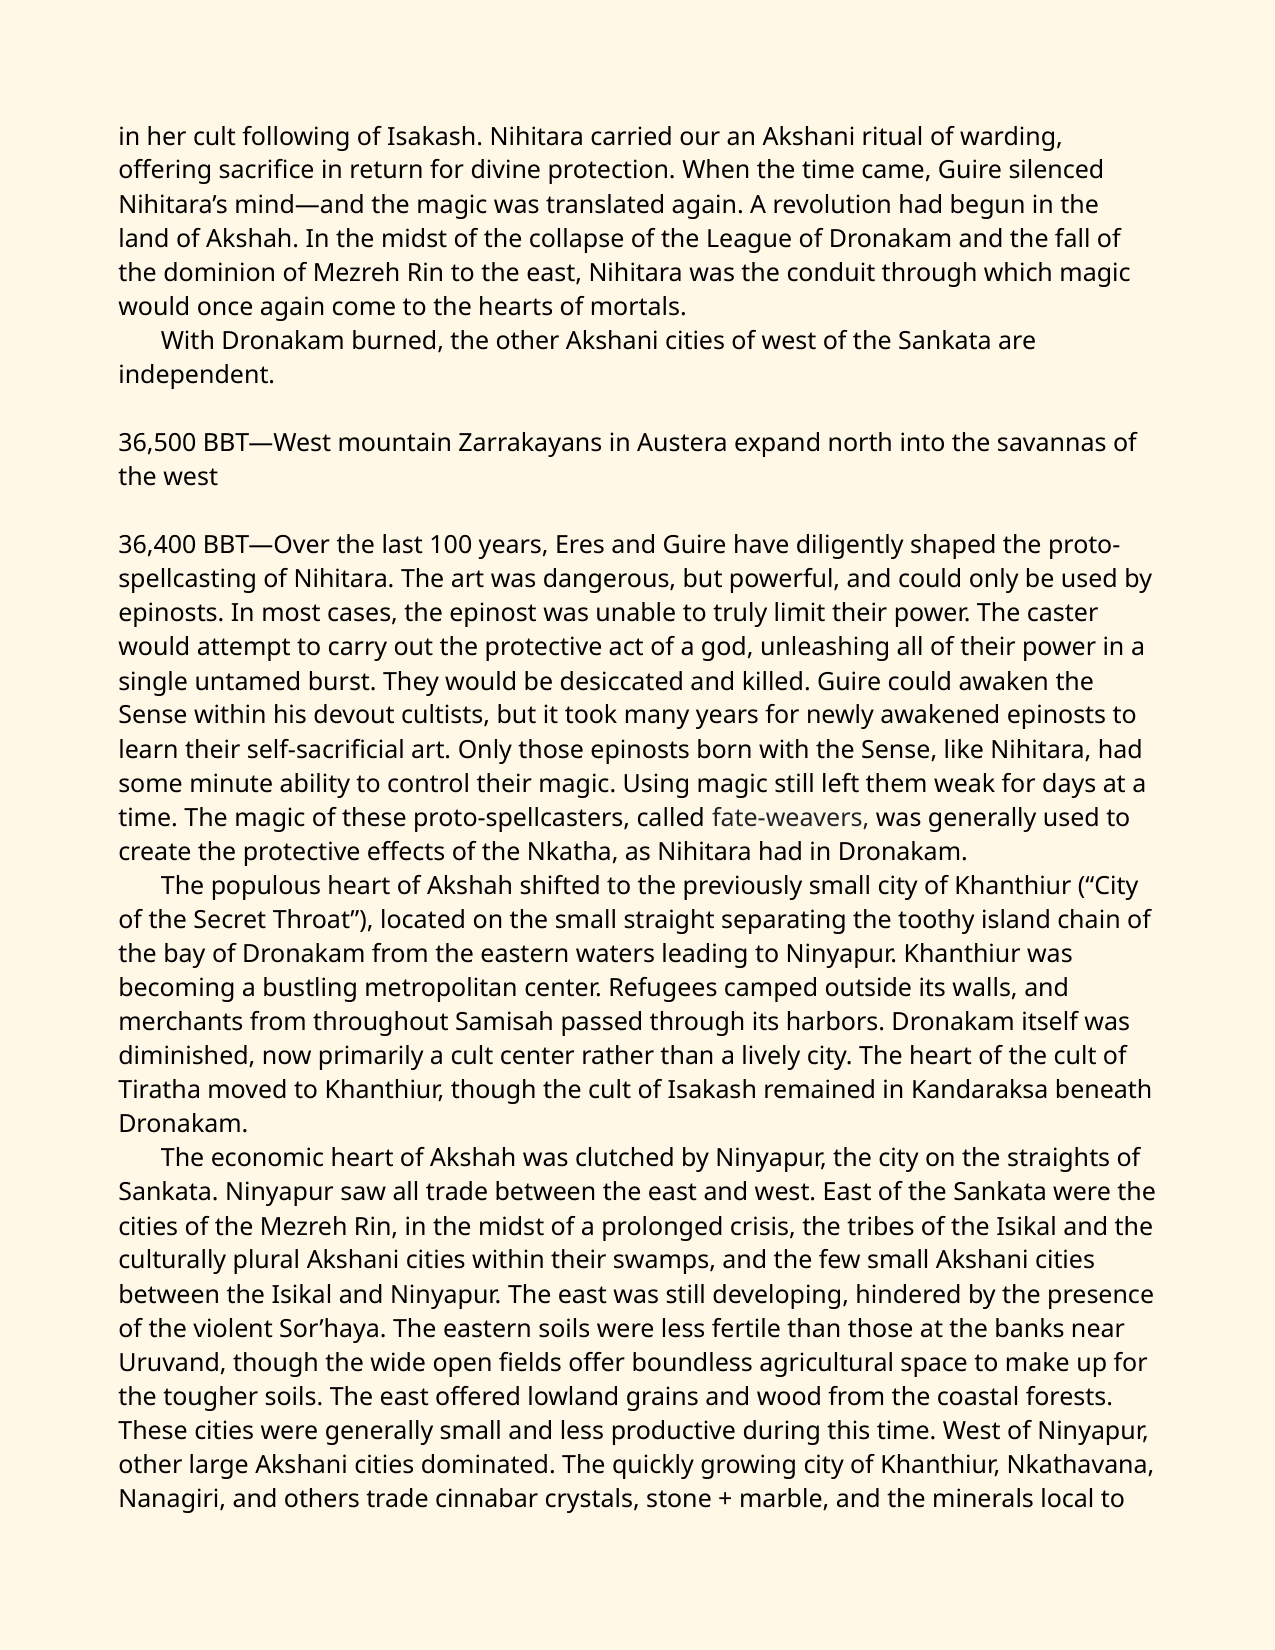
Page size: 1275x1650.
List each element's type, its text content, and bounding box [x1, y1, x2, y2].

text 36,500 BBT—West mountain Zarrakayans in Austera expand north into the savannas of the west [118, 425, 1157, 493]
text The populous heart of Akshah shifted to the previously small city of Khanthiur (“City of the Secret Throat”), located on the small straight separating the toothy island chain of the bay of Dronakam from the eastern waters leading to Ninyapur. Khanthiur was becoming a bustling metropolitan center. Refugees camped outside its walls, and merchants from throughout Samisah passed through its harbors. Dronakam itself was diminished, now primarily a cult center rather than a lively city. The heart of the cult of Tiratha moved to Khanthiur, though the cult of Isakash remained in Kandaraksa beneath Dronakam. [118, 867, 1157, 1140]
text The economic heart of Akshah was clutched by Ninyapur, the city on the straights of Sankata. Ninyapur saw all trade between the east and west. East of the Sankata were the cities of the Mezreh Rin, in the midst of a prolonged crisis, the tribes of the Isikal and the culturally plural Akshani cities within their swamps, and the few small Akshani cities between the Isikal and Ninyapur. The east was still developing, hindered by the presence of the violent Sor’haya. The eastern soils were less fertile than those at the banks near Uruvand, though the wide open fields offer boundless agricultural space to make up for the tougher soils. The east offered lowland grains and wood from the coastal forests. These cities were generally small and less productive during this time. West of Ninyapur, other large Akshani cities dominated. The quickly growing city of Khanthiur, Nkathavana, Nanagiri, and others trade cinnabar crystals, stone + marble, and the minerals local to [118, 1140, 1157, 1515]
text 36,400 BBT—Over the last 100 years, Eres and Guire have diligently shaped the proto-spellcasting of Nihitara. The art was dangerous, but powerful, and could only be used by epinosts. In most cases, the epinost was unable to truly limit their power. The caster would attempt to carry out the protective act of a god, unleashing all of their power in a single untamed burst. They would be desiccated and killed. Guire could awaken the Sense within his devout cultists, but it took many years for newly awakened epinosts to learn their self-sacrificial art. Only those epinosts born with the Sense, like Nihitara, had some minute ability to control their magic. Using magic still left them weak for days at a time. The magic of these proto-spellcasters, called fate-weavers, was generally used to create the protective effects of the Nkatha, as Nihitara had in Dronakam. [118, 527, 1157, 867]
text in her cult following of Isakash. Nihitara carried our an Akshani ritual of warding, offering sacrifice in return for divine protection. When the time came, Guire silenced Nihitara’s mind—and the magic was translated again. A revolution had begun in the land of Akshah. In the midst of the collapse of the League of Dronakam and the fall of the dominion of Mezreh Rin to the east, Nihitara was the conduit through which magic would once again come to the hearts of mortals. [118, 118, 1157, 322]
text With Dronakam burned, the other Akshani cities of west of the Sankata are independent. [118, 322, 1157, 391]
